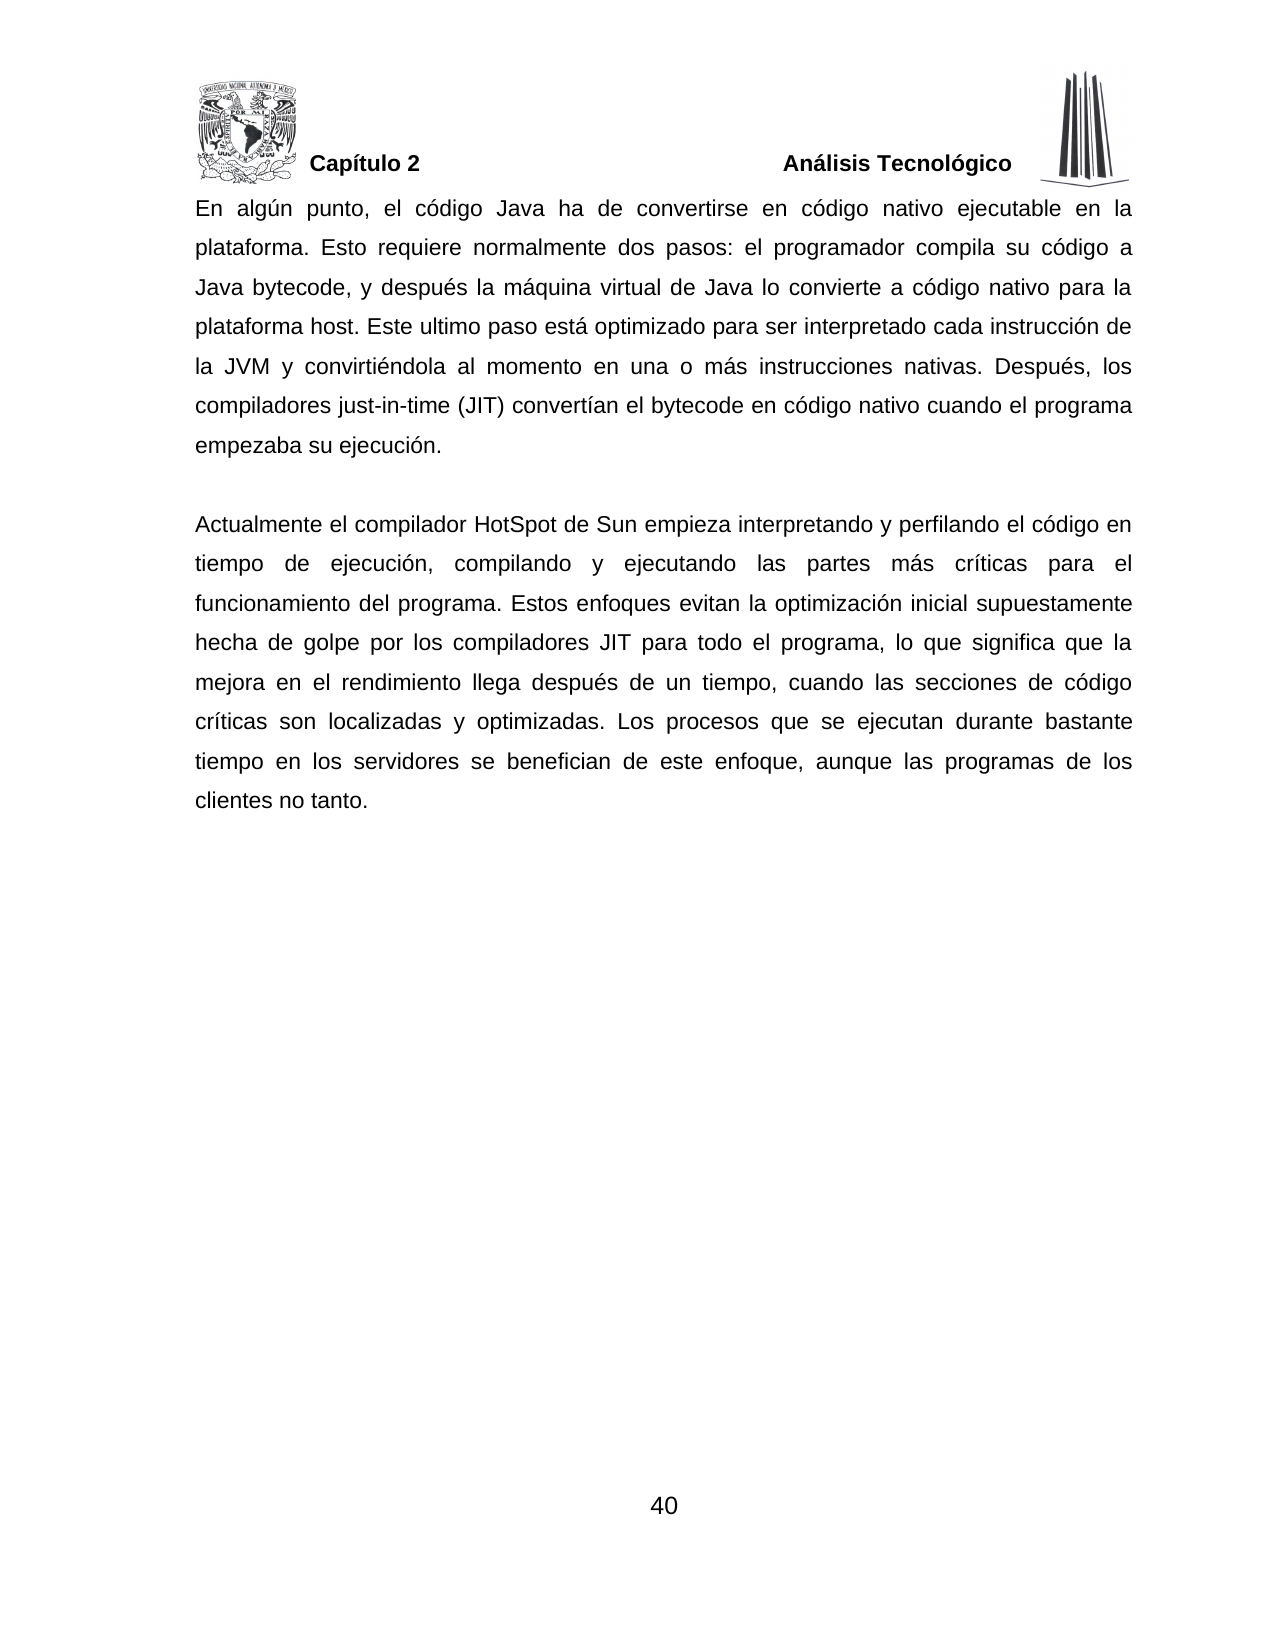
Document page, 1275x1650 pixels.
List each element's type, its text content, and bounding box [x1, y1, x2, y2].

text Actualmente el compilador HotSpot de Sun empieza interpretando y perfilando el código en tiempo de ejecución, compilando y ejecutando las partes más críticas para el funcionamiento del programa. Estos enfoques evitan la optimización inicial supuestamente hecha de golpe por los compiladores JIT para todo el programa, lo que significa que la mejora en el rendimiento llega después de un tiempo, cuando las secciones de código críticas son localizadas y optimizadas. Los procesos que se ejecutan durante bastante tiempo en los servidores se benefician de este enfoque, aunque las programas de los clientes no tanto. [195, 511, 1133, 813]
picture [1034, 65, 1136, 193]
text En algún punto, el código Java ha de convertirse en código nativo ejecutable en la plataforma. Esto requiere normalmente dos pasos: el programador compila su código a Java bytecode, y después la máquina virtual de Java lo convierte a código nativo para la plataforma host. Este ultimo paso está optimizado para ser interpretado cada instrucción de la JVM y convirtiéndola al momento en una o más instrucciones nativas. Después, los compiladores just-in-time (JIT) convertían el bytecode en código nativo cuando el programa empezaba su ejecución. [195, 195, 1133, 458]
